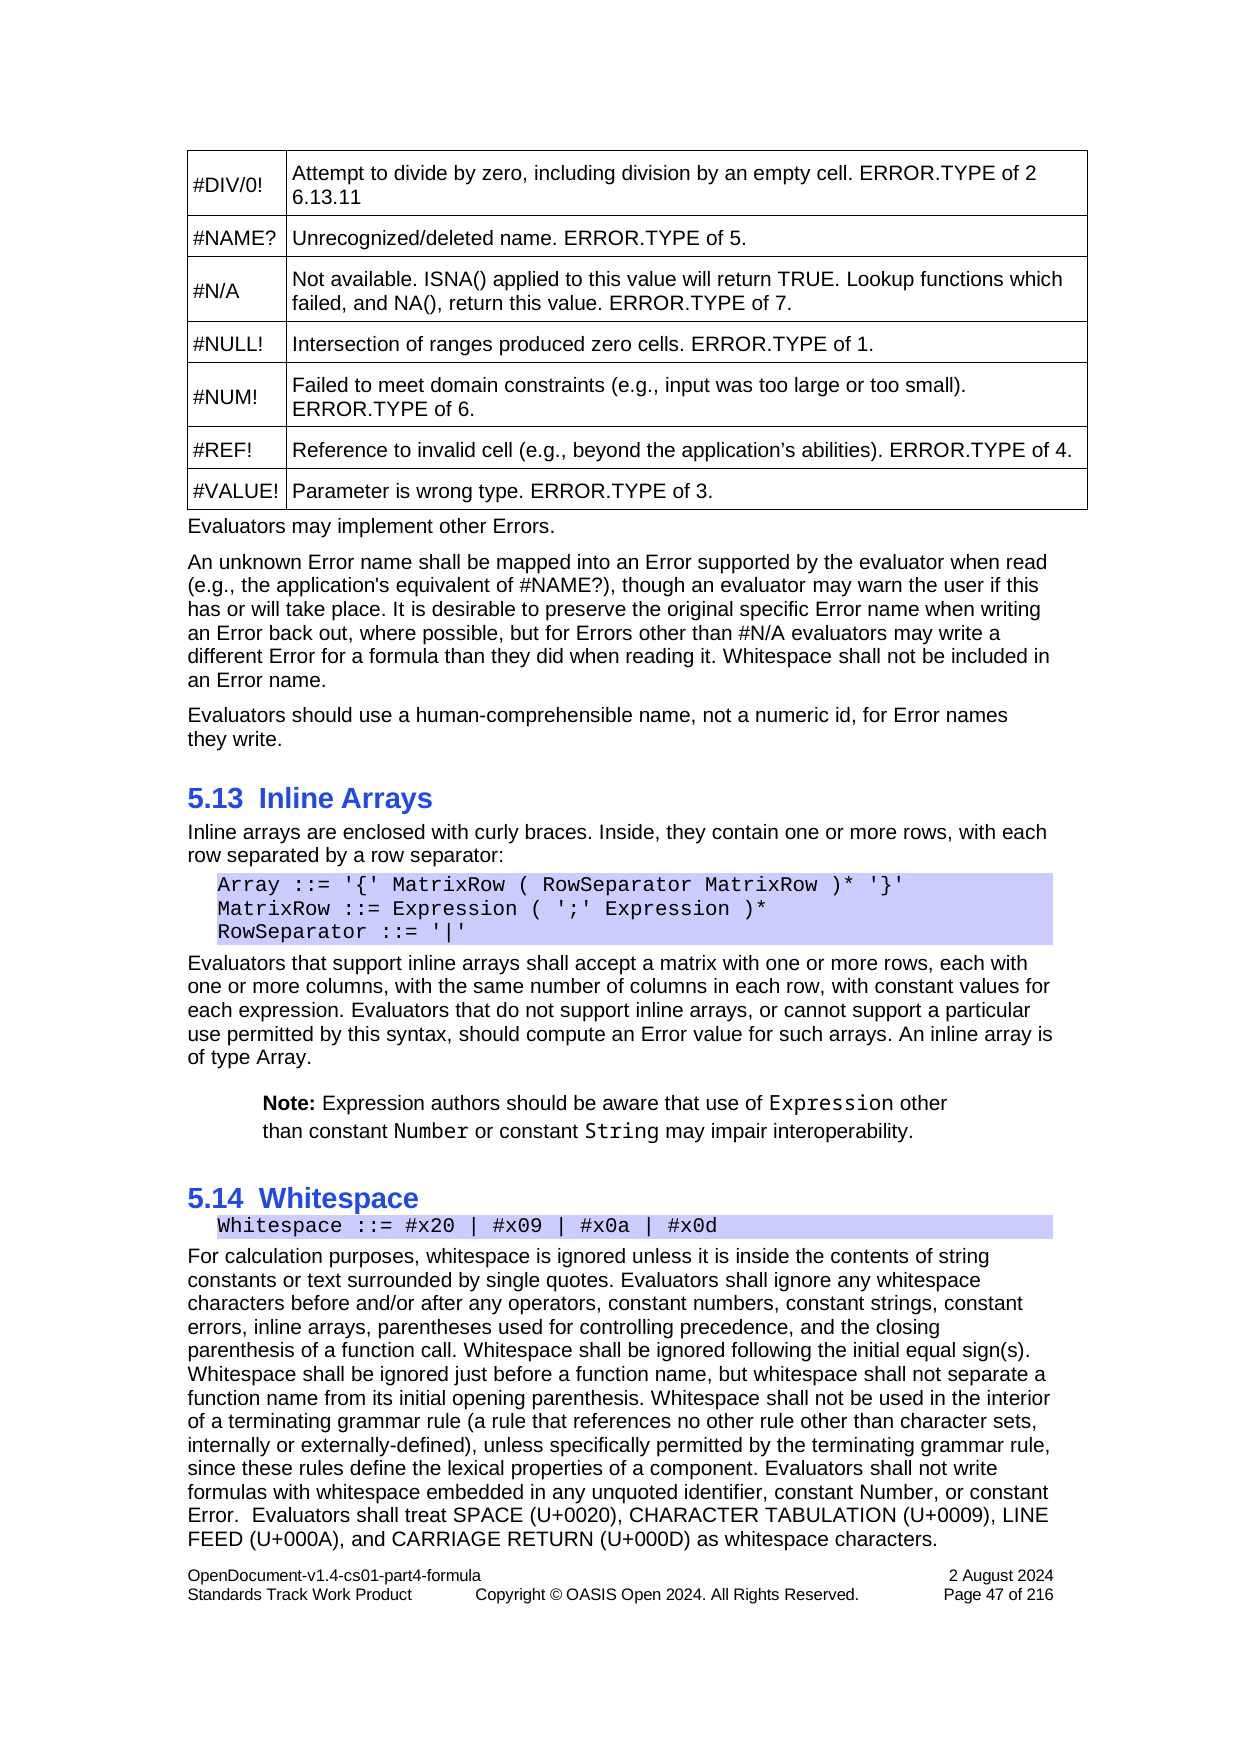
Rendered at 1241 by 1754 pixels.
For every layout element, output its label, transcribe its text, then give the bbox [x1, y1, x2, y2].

table_cell Failed to meet domain constraints (e.g., input was too large or too small). ERROR.TYPE of 6. [287, 363, 1087, 426]
text Evaluators that support inline arrays shall accept a matrix with one or more rows, each with one or more columns, with the same number of columns in each row, with constant values for each expression. Evaluators that do not support inline arrays, or cannot support a particular use permitted by this syntax, should compute an Error value for such arrays. An inline array is of type Array. [187, 951, 1053, 1069]
table_cell #N/A [188, 257, 286, 321]
table_cell Unrecognized/deleted name. ERROR.TYPE of 5. [287, 216, 1087, 256]
table_cell #DIV/0! [188, 151, 286, 215]
table_cell Attempt to divide by zero, including division by an empty cell. ERROR.TYPE of 2 6.13.11 [287, 151, 1087, 215]
text Note: Expression authors should be aware that use of Expression other than constant Number or constant String may impair interoperability. [262, 1088, 978, 1145]
text Evaluators may implement other Errors. [187, 515, 1053, 538]
table_cell #NAME? [188, 216, 286, 256]
table_cell #REF! [188, 427, 286, 467]
text RowSeparator ::= '|' [217, 921, 1053, 945]
table_cell Not available. ISNA() applied to this value will return TRUE. Lookup functions which failed, and NA(), return this value. ERROR.TYPE of 7. [287, 257, 1087, 321]
text Inline arrays are enclosed with curly braces. Inside, they contain one or more rows, with each row separated by a row separator: [187, 820, 1053, 867]
text Evaluators should use a human-comprehensible name, not a numeric id, for Error names they write. [187, 704, 1053, 751]
table_cell #NULL! [188, 322, 286, 362]
table_cell Intersection of ranges produced zero cells. ERROR.TYPE of 1. [287, 322, 1087, 362]
table_cell Parameter is wrong type. ERROR.TYPE of 3. [287, 469, 1087, 509]
subtitle Inline Arrays [187, 782, 1053, 814]
table_cell #NUM! [188, 363, 286, 426]
subtitle Whitespace [187, 1182, 1053, 1215]
text An unknown Error name shall be mapped into an Error supported by the evaluator when read (e.g., the application's equivalent of #NAME?), though an evaluator may warn the user if this has or will take place. It is desirable to preserve the original specific Error name when writing an Error back out, where possible, but for Errors other than #N/A evaluators may write a different Error for a formula than they did when reading it. Whitespace shall not be included in an Error name. [187, 550, 1053, 692]
text MatrixRow ::= Expression ( ';' Expression )* [217, 897, 1053, 921]
table_cell #VALUE! [188, 469, 286, 509]
text Array ::= '{' MatrixRow ( RowSeparator MatrixRow )* '}' [217, 873, 1053, 897]
text Whitespace ::= #x20 | #x09 | #x0a | #x0d [217, 1215, 1053, 1239]
text For calculation purposes, whitespace is ignored unless it is inside the contents of string constants or text surrounded by single quotes. Evaluators shall ignore any whitespace characters before and/or after any operators, constant numbers, constant strings, constant errors, inline arrays, parentheses used for controlling precedence, and the closing parenthesis of a function call. Whitespace shall be ignored following the initial equal sign(s). Whitespace shall be ignored just before a function name, but whitespace shall not separate a function name from its initial opening parenthesis. Whitespace shall not be used in the interior of a terminating grammar rule (a rule that references no other rule other than character sets, internally or externally-defined), unless specifically permitted by the terminating grammar rule, since these rules define the lexical properties of a component. Evaluators shall not write formulas with whitespace embedded in any unquoted identifier, constant Number, or constant Error. Evaluators shall treat SPACE (U+0020), CHARACTER TABULATION (U+0009), LINE FEED (U+000A), and CARRIAGE RETURN (U+000D) as whitespace characters. [187, 1245, 1053, 1551]
table_cell Reference to invalid cell (e.g., beyond the application’s abilities). ERROR.TYPE of 4. [287, 427, 1087, 467]
